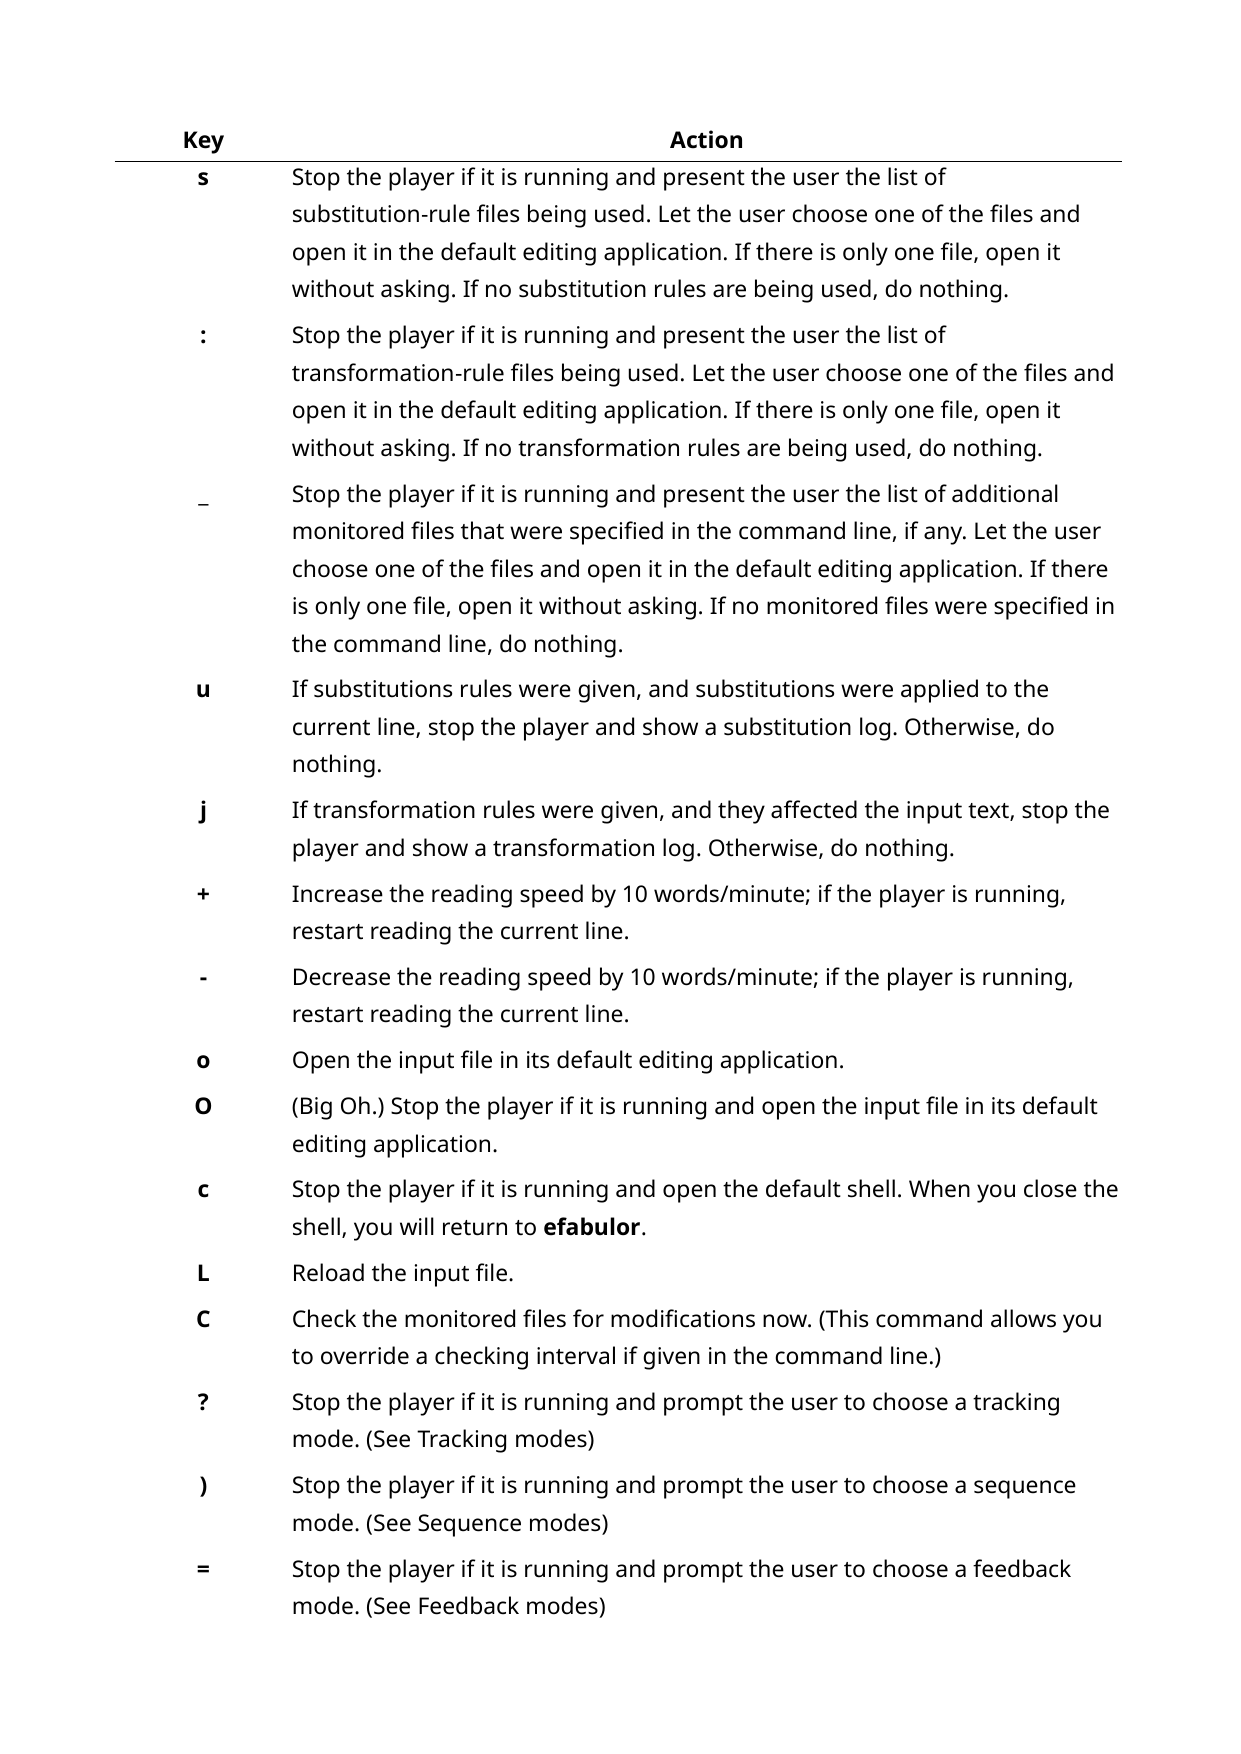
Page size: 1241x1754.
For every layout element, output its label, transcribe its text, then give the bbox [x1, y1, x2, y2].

table_cell Increase the reading speed by 10 words/minute; if the player is running, restart reading the current line. [292, 878, 1122, 961]
table_cell u [115, 673, 292, 794]
table_header Key [115, 118, 292, 161]
table_cell L [115, 1257, 292, 1302]
table_cell Stop the player if it is running and present the user the list of additional monitored files that were specified in the command line, if any. Let the user choose one of the files and open it in the default editing application. If there is only one file, open it without asking. If no monitored files were specified in the command line, do nothing. [292, 478, 1122, 673]
table_cell ) [115, 1469, 292, 1552]
table_cell - [115, 961, 292, 1044]
table_cell Stop the player if it is running and open the default shell. When you close the shell, you will return to efabulor. [292, 1173, 1122, 1257]
table_header Action [292, 118, 1122, 161]
table_cell s [115, 162, 292, 319]
table_cell + [115, 878, 292, 961]
table_cell c [115, 1173, 292, 1257]
table_cell j [115, 794, 292, 877]
table_cell o [115, 1044, 292, 1090]
table_cell C [115, 1303, 292, 1386]
table_cell Stop the player if it is running and prompt the user to choose a tracking mode. (See Tracking modes) [292, 1386, 1122, 1469]
table_cell If substitutions rules were given, and substitutions were applied to the current line, stop the player and show a substitution log. Otherwise, do nothing. [292, 673, 1122, 794]
table_cell Stop the player if it is running and prompt the user to choose a feedback mode. (See Feedback modes) [292, 1553, 1122, 1636]
table_cell Stop the player if it is running and present the user the list of transformation‑rule files being used. Let the user choose one of the files and open it in the default editing application. If there is only one file, open it without asking. If no transformation rules are being used, do nothing. [292, 319, 1122, 477]
table_cell If transformation rules were given, and they affected the input text, stop the player and show a transformation log. Otherwise, do nothing. [292, 794, 1122, 877]
table_cell O [115, 1090, 292, 1173]
table_cell : [115, 319, 292, 477]
table_cell Check the monitored files for modifications now. (This command allows you to override a checking interval if given in the command line.) [292, 1303, 1122, 1386]
table_cell ? [115, 1386, 292, 1469]
table_cell (Big Oh.) Stop the player if it is running and open the input file in its default editing application. [292, 1090, 1122, 1173]
table_cell Stop the player if it is running and prompt the user to choose a sequence mode. (See Sequence modes) [292, 1469, 1122, 1552]
table_cell _ [115, 478, 292, 673]
table_cell Open the input file in its default editing application. [292, 1044, 1122, 1090]
table_cell Decrease the reading speed by 10 words/minute; if the player is running, restart reading the current line. [292, 961, 1122, 1044]
table_cell Stop the player if it is running and present the user the list of substitution‑rule files being used. Let the user choose one of the files and open it in the default editing application. If there is only one file, open it without asking. If no substitution rules are being used, do nothing. [292, 162, 1122, 319]
table_cell = [115, 1553, 292, 1636]
table_cell Reload the input file. [292, 1257, 1122, 1302]
